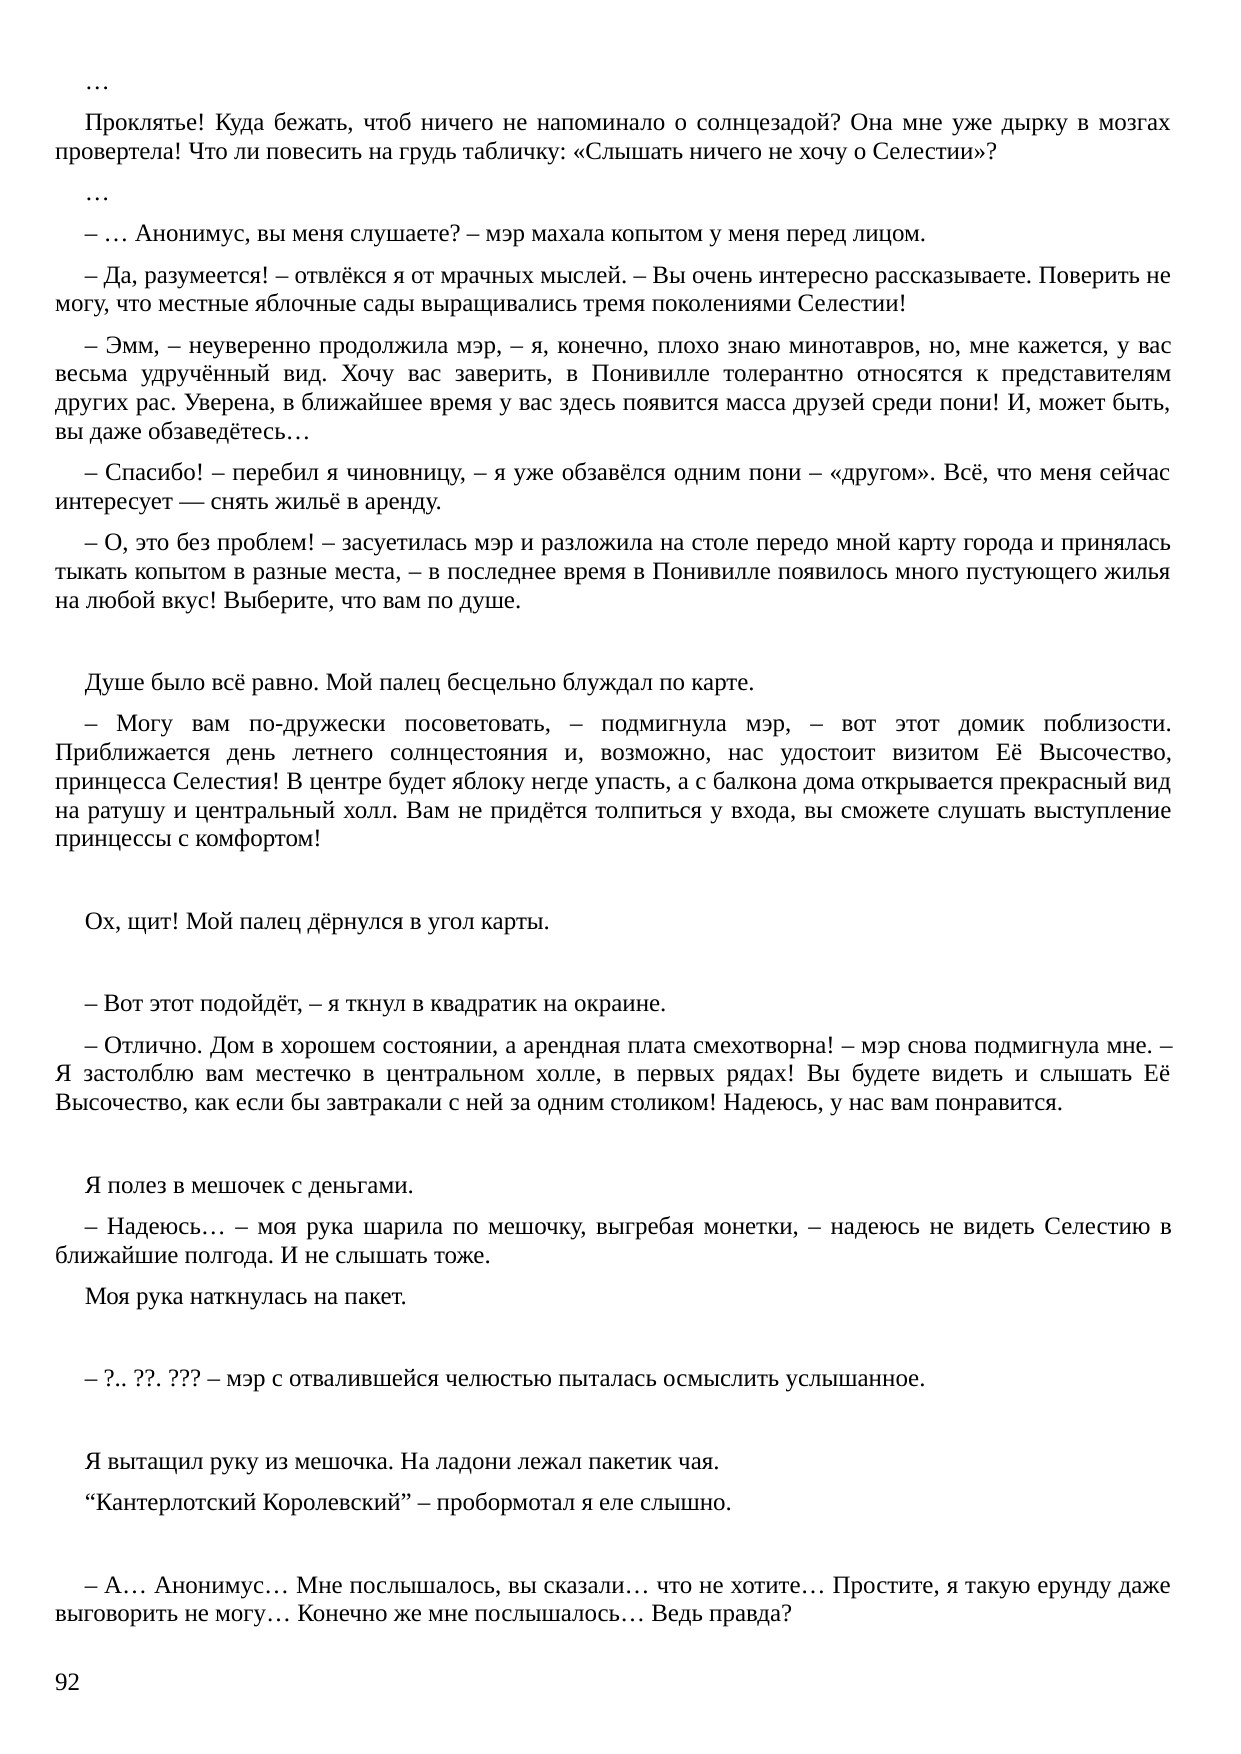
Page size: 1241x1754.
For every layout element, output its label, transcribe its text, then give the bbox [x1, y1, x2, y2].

text Моя рука наткнулась на пакет. [55, 1281, 1173, 1310]
text – Эмм, – неуверенно продолжила мэр, – я, конечно, плохо знаю минотавров, но, мне кажется, у вас весьма удручённый вид. Хочу вас заверить, в Понивилле толерантно относятся к представителям других рас. Уверена, в ближайшее время у вас здесь появится масса друзей среди пони! И, может быть, вы даже обзаведётесь… [55, 330, 1173, 445]
text – Да, разумеется! – отвлёкся я от мрачных мыслей. – Вы очень интересно рассказываете. Поверить не могу, что местные яблочные сады выращивались тремя поколениями Селестии! [55, 260, 1173, 317]
text Ох, щит! Мой палец дёрнулся в угол карты. [55, 906, 1173, 935]
text – ?.. ??. ??? – мэр с отвалившейся челюстью пыталась осмыслить услышанное. [55, 1363, 1173, 1392]
text – Надеюсь… – моя рука шарила по мешочку, выгребая монетки, – надеюсь не видеть Селестию в ближайшие полгода. И не слышать тоже. [55, 1211, 1173, 1268]
text – О, это без проблем! – засуетилась мэр и разложила на столе передо мной карту города и принялась тыкать копытом в разные места, – в последнее время в Понивилле появилось много пустующего жилья на любой вкус! Выберите, что вам по душе. [55, 527, 1173, 613]
text Я вытащил руку из мешочка. На ладони лежал пакетик чая. [55, 1446, 1173, 1475]
text – Могу вам по-дружески посоветовать, – подмигнула мэр, – вот этот домик поблизости. Приближается день летнего солнцестояния и, возможно, нас удостоит визитом Её Высочество, принцесса Селестия! В центре будет яблоку негде упасть, а с балкона дома открывается прекрасный вид на ратушу и центральный холл. Вам не придётся толпиться у входа, вы сможете слушать выступление принцессы с комфортом! [55, 708, 1173, 852]
text – Вот этот подойдёт, – я ткнул в квадратик на окраине. [55, 988, 1173, 1017]
text Душе было всё равно. Мой палец бесцельно блуждал по карте. [55, 667, 1173, 696]
text – … Анонимус, вы меня слушаете? – мэр махала копытом у меня перед лицом. [55, 218, 1173, 247]
text Проклятье! Куда бежать, чтоб ничего не напоминало о солнцезадой? Она мне уже дырку в мозгах провертела! Что ли повесить на грудь табличку: «Слышать ничего не хочу о Селестии»? [55, 107, 1173, 165]
text … [55, 177, 1173, 206]
text Я полез в мешочек с деньгами. [55, 1170, 1173, 1198]
text “Кантерлотский Королевский” – пробормотал я еле слышно. [55, 1487, 1173, 1516]
text – Отлично. Дом в хорошем состоянии, а арендная плата смехотворна! – мэр снова подмигнула мне. – Я застолблю вам местечко в центральном холле, в первых рядах! Вы будете видеть и слышать Её Высочество, как если бы завтракали с ней за одним столиком! Надеюсь, у нас вам понравится. [55, 1030, 1173, 1116]
text … [55, 66, 1173, 95]
text – А… Анонимус… Мне послышалось, вы сказали… что не хотите… Простите, я такую ерунду даже выговорить не могу… Конечно же мне послышалось… Ведь правда? [55, 1570, 1173, 1627]
text – Спасибо! – перебил я чиновницу, – я уже обзавёлся одним пони – «другом». Всё, что меня сейчас интересует — снять жильё в аренду. [55, 457, 1173, 515]
